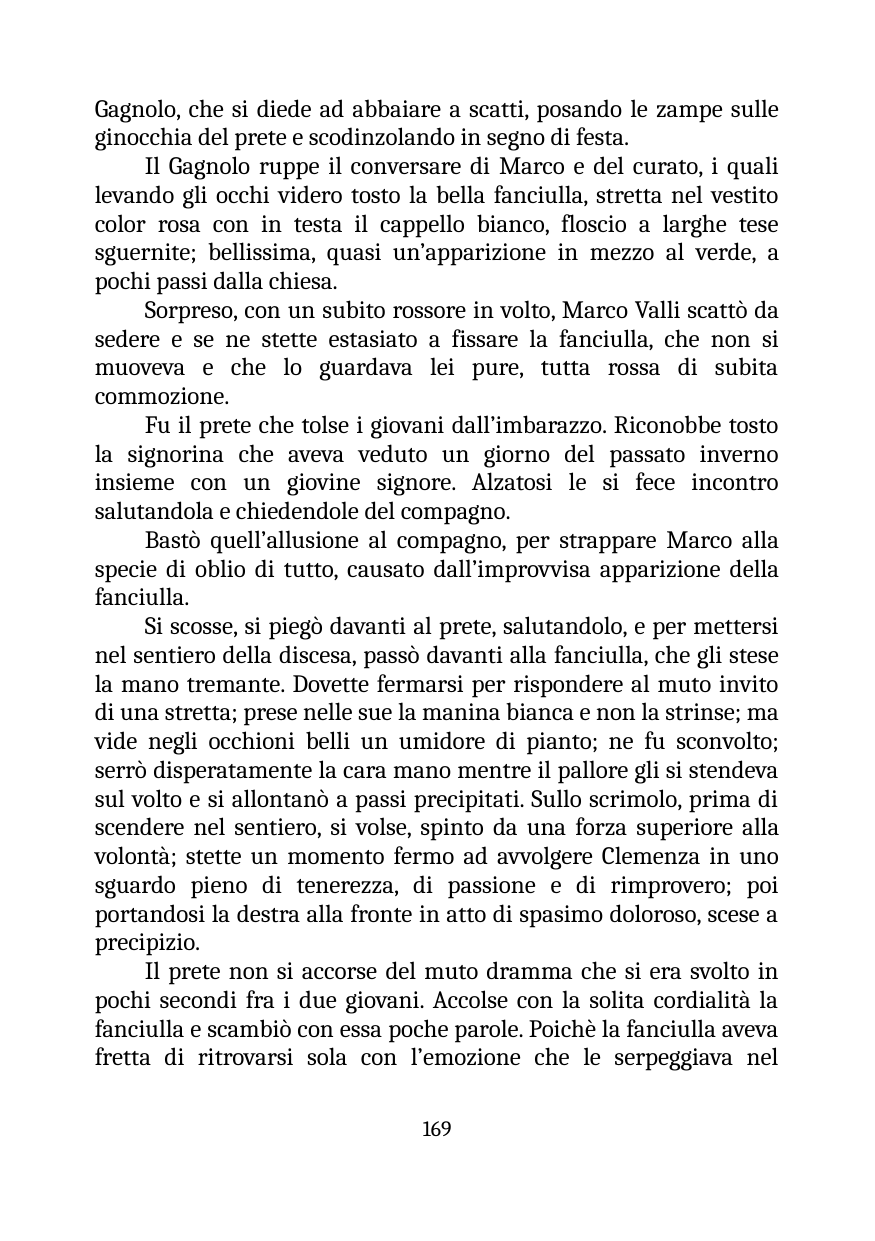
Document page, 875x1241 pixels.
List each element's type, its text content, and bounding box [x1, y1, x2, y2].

text Il Gagnolo ruppe il conversare di Marco e del curato, i quali levando gli occhi videro tosto la bella fanciulla, stretta nel vestito color rosa con in testa il cappello bianco, floscio a larghe tese sguernite; bellissima, quasi un’apparizione in mezzo al verde, a pochi passi dalla chiesa. [94, 152, 779, 296]
text Bastò quell’allusione al compagno, per strappare Marco alla specie di oblio di tutto, causato dall’improvvisa apparizione della fanciulla. [94, 526, 779, 612]
text Sorpreso, con un subito rossore in volto, Marco Valli scattò da sedere e se ne stette estasiato a fissare la fanciulla, che non si muoveva e che lo guardava lei pure, tutta rossa di subita commozione. [94, 296, 779, 411]
text Fu il prete che tolse i giovani dall’imbarazzo. Riconobbe tosto la signorina che aveva veduto un giorno del passato inverno insieme con un giovine signore. Alzatosi le si fece incontro salutandola e chiedendole del compagno. [94, 411, 779, 526]
text Il prete non si accorse del muto dramma che si era svolto in pochi secondi fra i due giovani. Accolse con la solita cordialità la fanciulla e scambiò con essa poche parole. Poichè la fanciulla aveva fretta di ritrovarsi sola con l’emozione che le serpeggiava nel [94, 957, 779, 1072]
text Gagnolo, che si diede ad abbaiare a scatti, posando le zampe sulle ginocchia del prete e scodinzolando in segno di festa. [94, 94, 779, 152]
text Si scosse, si piegò davanti al prete, salutandolo, e per mettersi nel sentiero della discesa, passò davanti alla fanciulla, che gli stese la mano tremante. Dovette fermarsi per rispondere al muto invito di una stretta; prese nelle sue la manina bianca e non la strinse; ma vide negli occhioni belli un umidore di pianto; ne fu sconvolto; serrò disperatamente la cara mano mentre il pallore gli si stendeva sul volto e si allontanò a passi precipitati. Sullo scrimolo, prima di scendere nel sentiero, si volse, spinto da una forza superiore alla volontà; stette un momento fermo ad avvolgere Clemenza in uno sguardo pieno di tenerezza, di passione e di rimprovero; poi portandosi la destra alla fronte in atto di spasimo doloroso, scese a precipizio. [94, 612, 779, 957]
